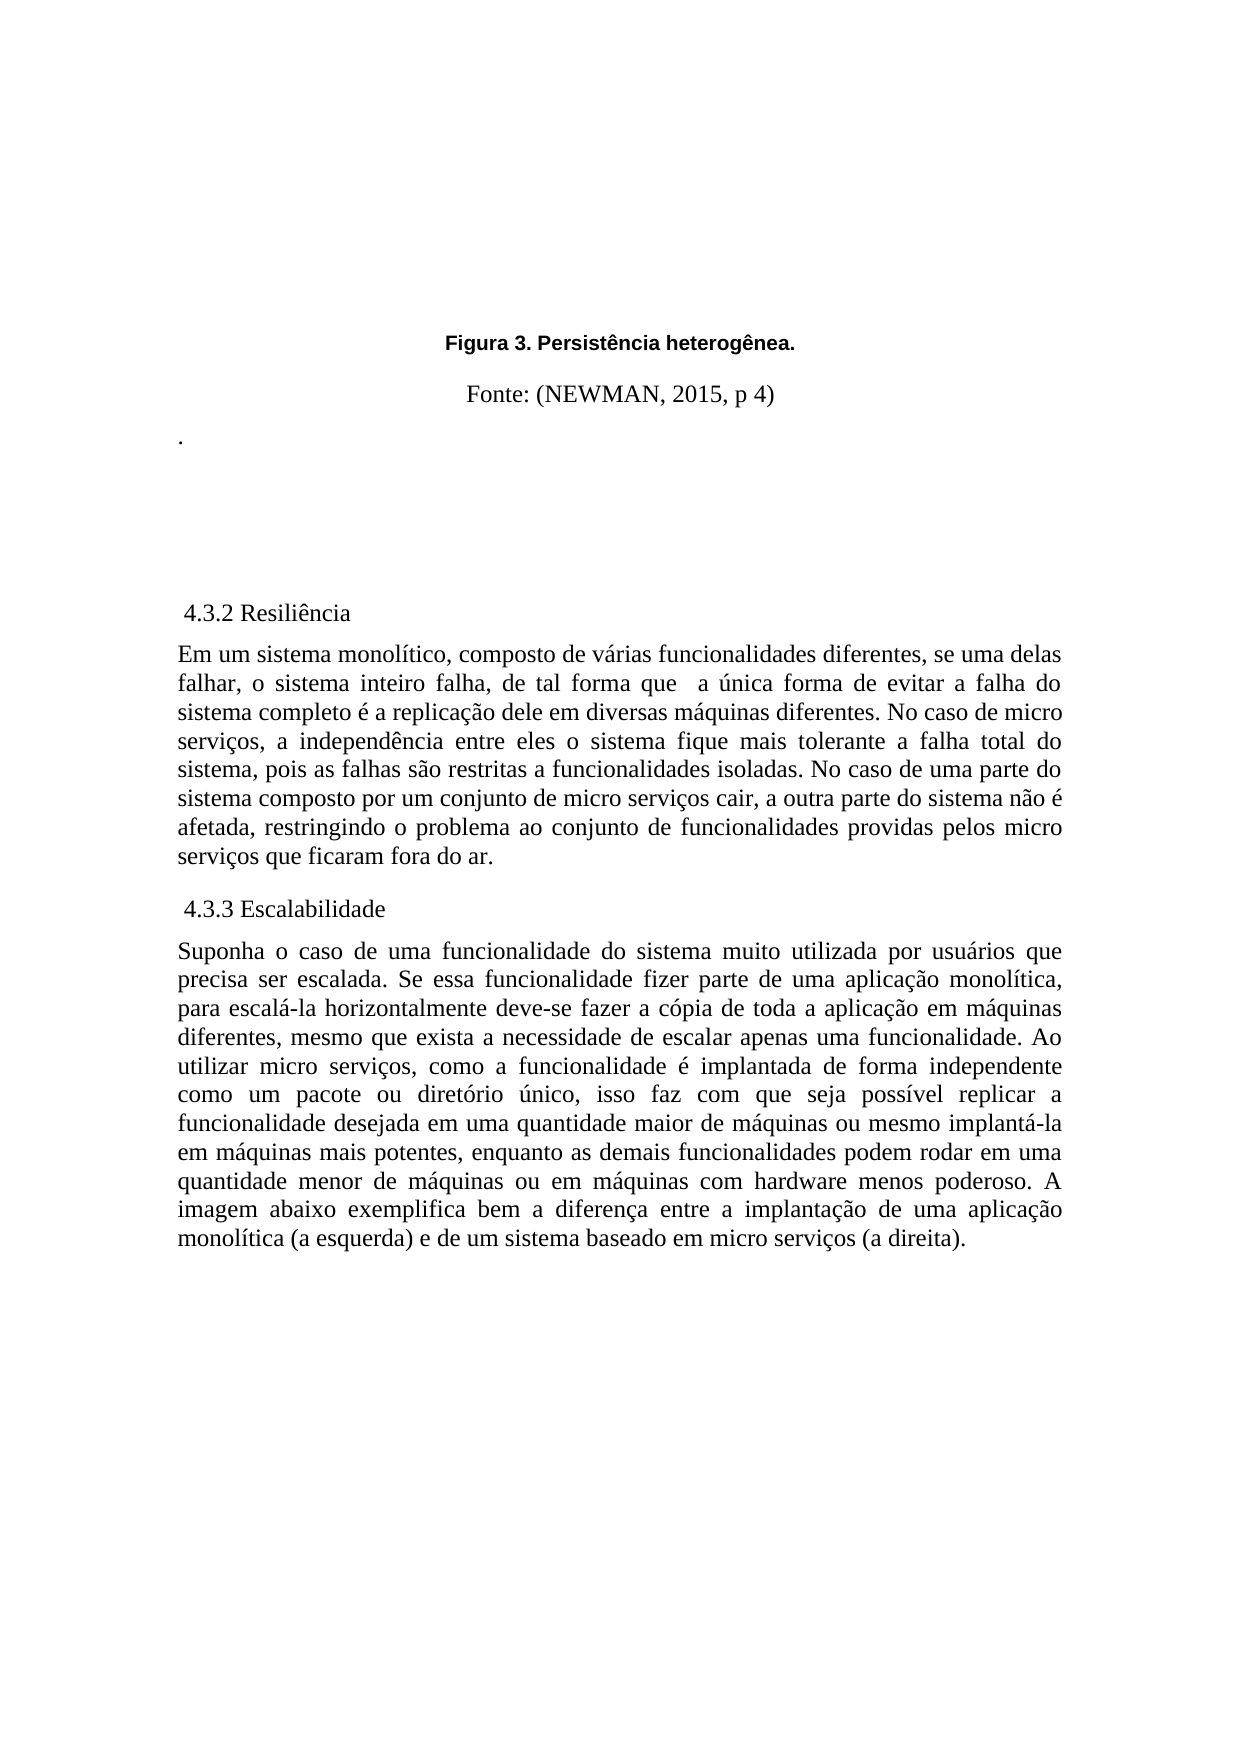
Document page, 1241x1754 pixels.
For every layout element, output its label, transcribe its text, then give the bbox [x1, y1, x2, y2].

text Suponha o caso de uma funcionalidade do sistema muito utilizada por usuários que precisa ser escalada. Se essa funcionalidade fizer parte de uma aplicação monolítica, para escalá-la horizontalmente deve-se fazer a cópia de toda a aplicação em máquinas diferentes, mesmo que exista a necessidade de escalar apenas uma funcionalidade. Ao utilizar micro serviços, como a funcionalidade é implantada de forma independente como um pacote ou diretório único, isso faz com que seja possível replicar a funcionalidade desejada em uma quantidade maior de máquinas ou mesmo implantá-la em máquinas mais potentes, enquanto as demais funcionalidades podem rodar em uma quantidade menor de máquinas ou em máquinas com hardware menos poderoso. A imagem abaixo exemplifica bem a diferença entre a implantação de uma aplicação monolítica (a esquerda) e de um sistema baseado em micro serviços (a direita). [177, 936, 1063, 1252]
text . [177, 421, 1063, 449]
subtitle Resiliência [177, 598, 1063, 627]
text Figura 3. Persistência heterogênea. [224, 331, 1016, 354]
text Fonte: (NEWMAN, 2015, p 4) [177, 379, 1063, 408]
text Em um sistema monolítico, composto de várias funcionalidades diferentes, se uma delas falhar, o sistema inteiro falha, de tal forma que a única forma de evitar a falha do sistema completo é a replicação dele em diversas máquinas diferentes. No caso de micro serviços, a independência entre eles o sistema fique mais tolerante a falha total do sistema, pois as falhas são restritas a funcionalidades isoladas. No caso de uma parte do sistema composto por um conjunto de micro serviços cair, a outra parte do sistema não é afetada, restringindo o problema ao conjunto de funcionalidades providas pelos micro serviços que ficaram fora do ar. [177, 639, 1063, 869]
subtitle Escalabilidade [177, 894, 1063, 923]
